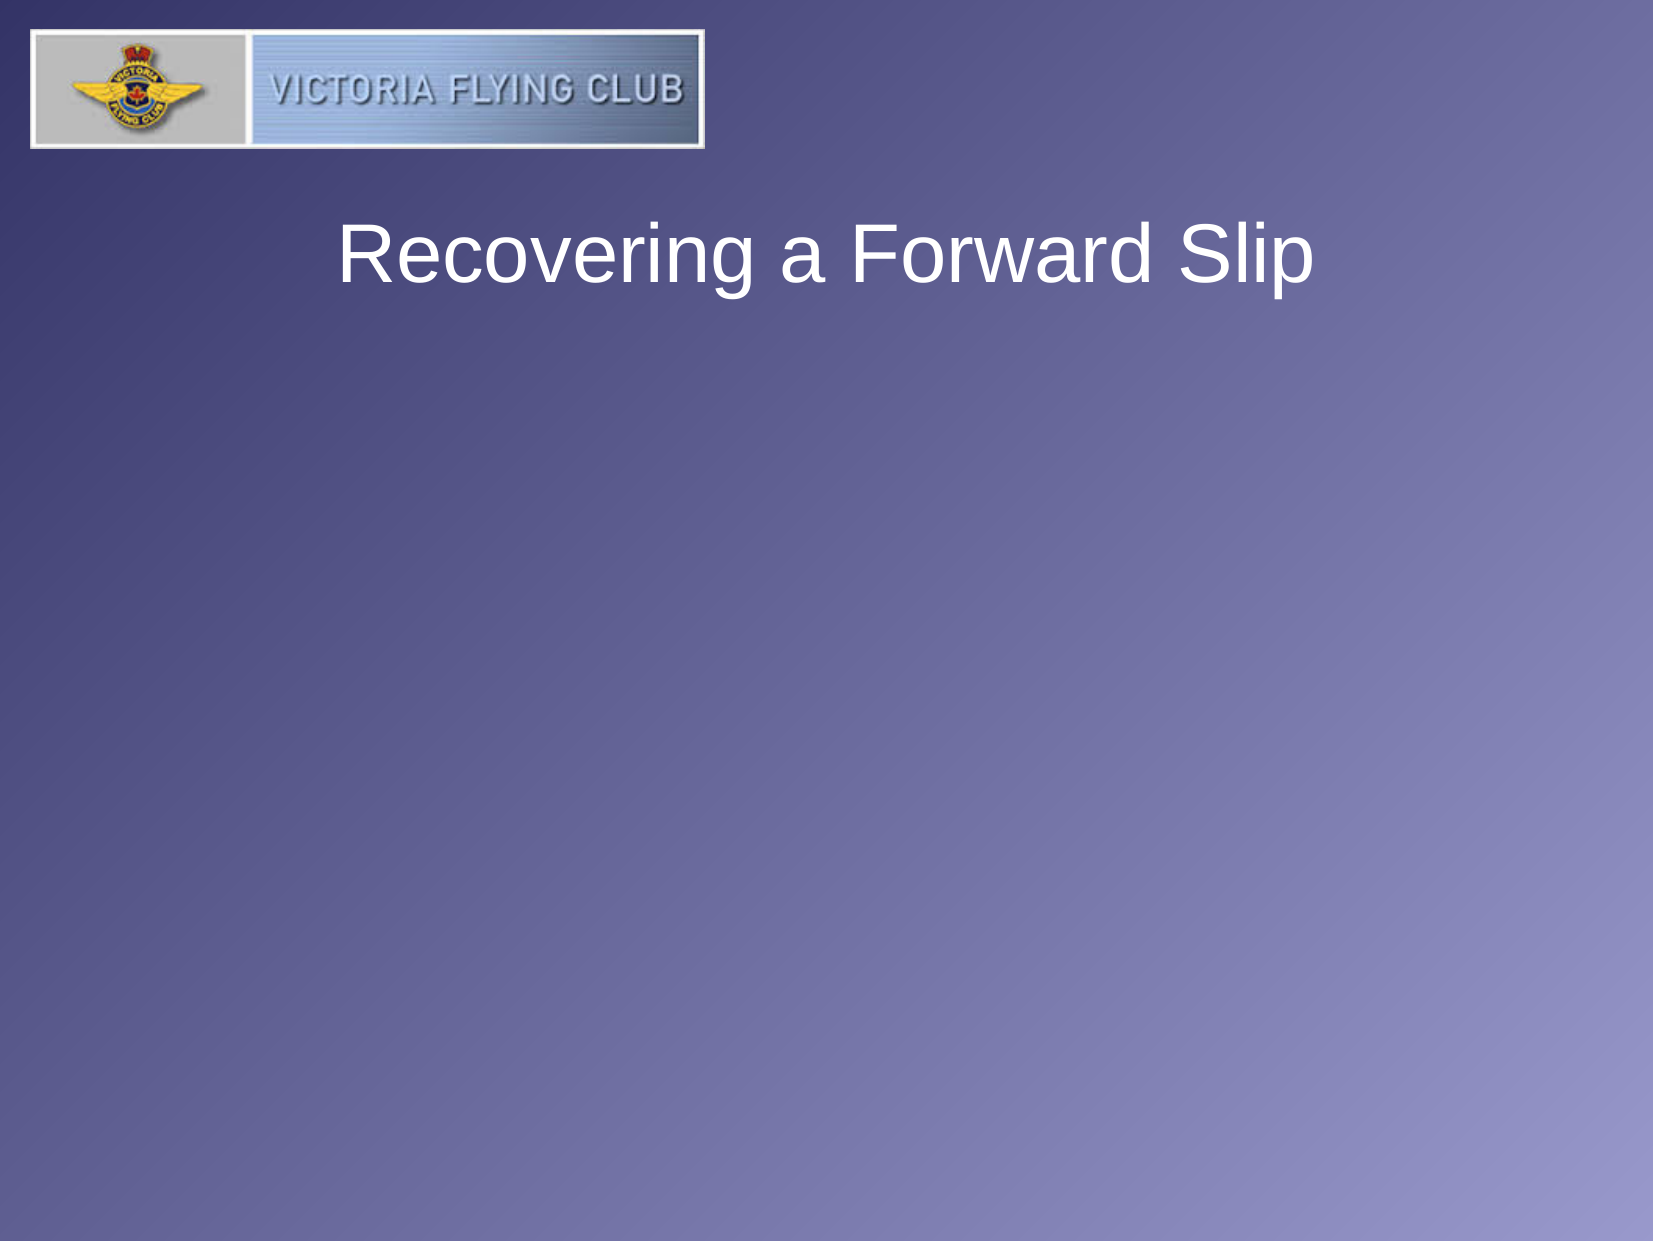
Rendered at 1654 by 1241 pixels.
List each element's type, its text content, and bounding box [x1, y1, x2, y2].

picture [30, 29, 705, 149]
title Recovering a Forward Slip [82, 150, 1571, 358]
